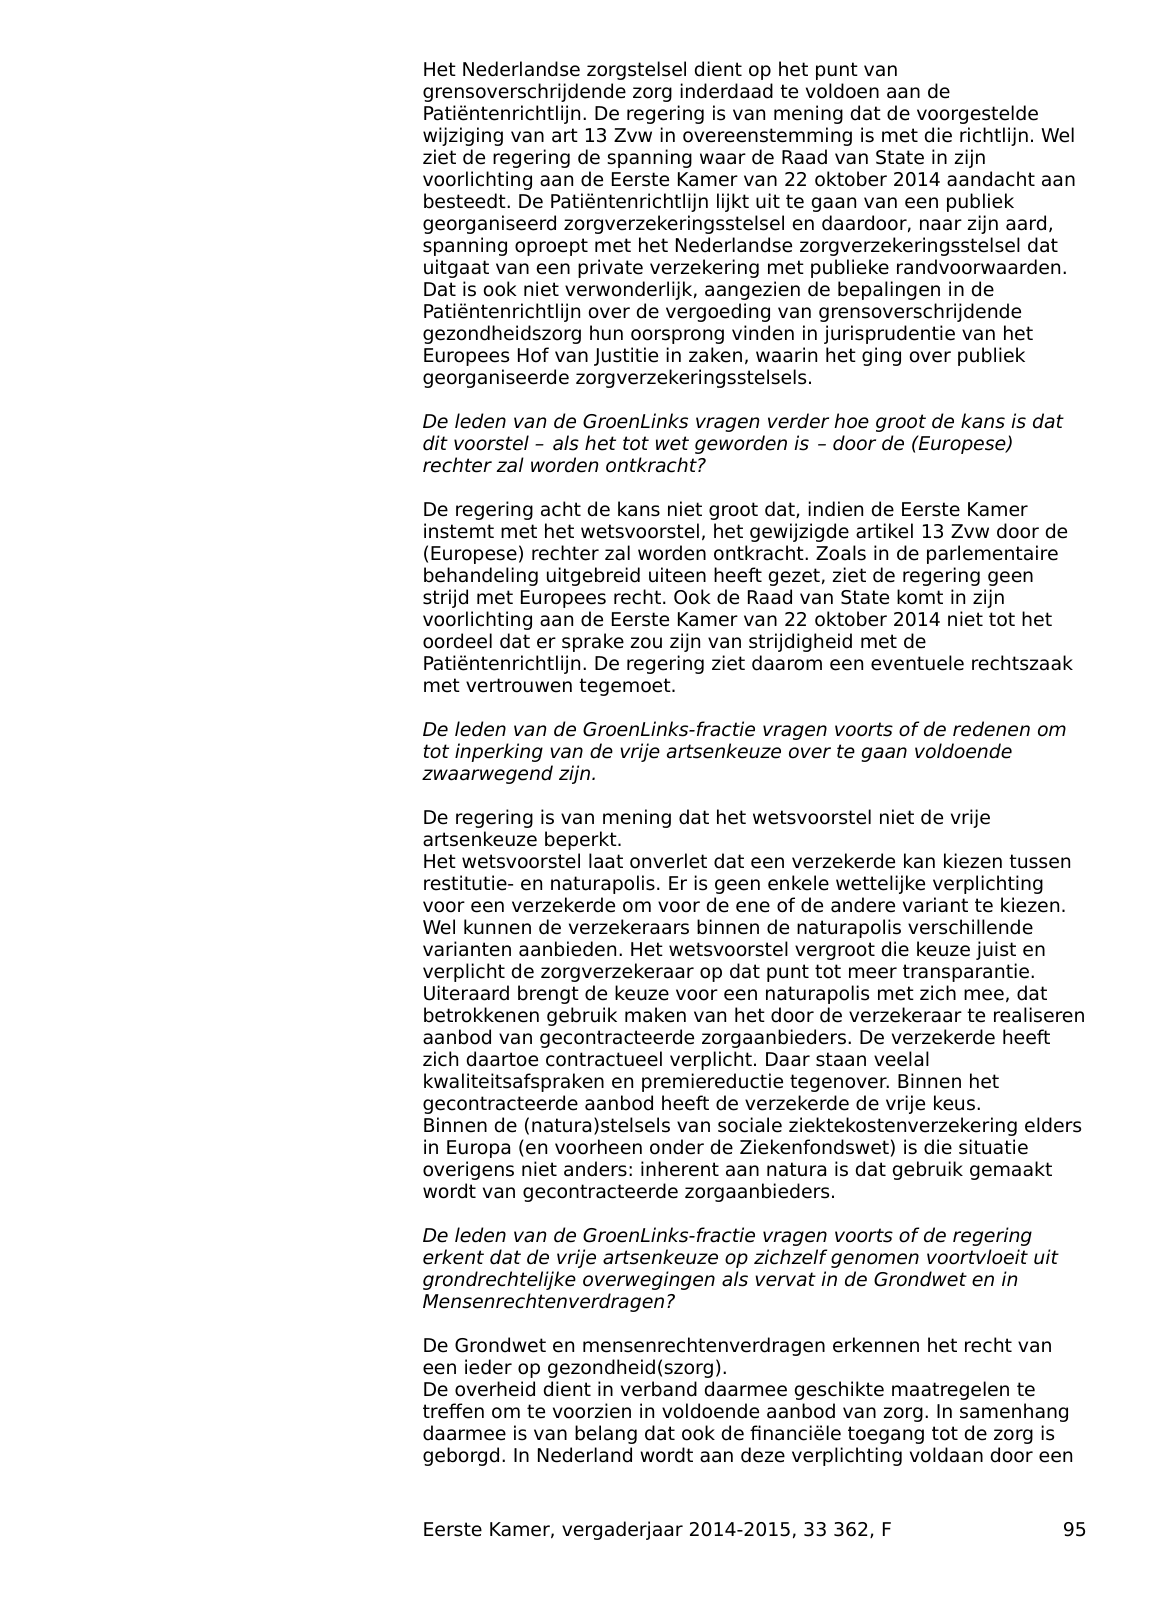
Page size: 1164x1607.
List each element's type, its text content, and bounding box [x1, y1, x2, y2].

text Het Nederlandse zorgstelsel dient op het punt van grensoverschrijdende zorg inderdaad te voldoen aan de Patiëntenrichtlijn. De regering is van mening dat de voorgestelde wijziging van art 13 Zvw in overeenstemming is met die richtlijn. Wel ziet de regering de spanning waar de Raad van State in zijn voorlichting aan de Eerste Kamer van 22 oktober 2014 aandacht aan besteedt. De Patiëntenrichtlijn lijkt uit te gaan van een publiek georganiseerd zorgverzekeringsstelsel en daardoor, naar zijn aard, spanning oproept met het Nederlandse zorgverzekeringsstelsel dat uitgaat van een private verzekering met publieke randvoorwaarden. Dat is ook niet verwonderlijk, aangezien de bepalingen in de Patiëntenrichtlijn over de vergoeding van grensoverschrijdende gezondheidszorg hun oorsprong vinden in jurisprudentie van het Europees Hof van Justitie in zaken, waarin het ging over publiek georganiseerde zorgverzekeringsstelsels. [422, 59, 1087, 389]
text De Grondwet en mensenrechtenverdragen erkennen het recht van een ieder op gezondheid(szorg). [422, 1335, 1087, 1379]
text De leden van de GroenLinks vragen verder hoe groot de kans is dat dit voorstel – als het tot wet geworden is – door de (Europese) rechter zal worden ontkracht? [422, 411, 1087, 477]
text De regering acht de kans niet groot dat, indien de Eerste Kamer instemt met het wetsvoorstel, het gewijzigde artikel 13 Zvw door de (Europese) rechter zal worden ontkracht. Zoals in de parlementaire behandeling uitgebreid uiteen heeft gezet, ziet de regering geen strijd met Europees recht. Ook de Raad van State komt in zijn voorlichting aan de Eerste Kamer van 22 oktober 2014 niet tot het oordeel dat er sprake zou zijn van strijdigheid met de Patiëntenrichtlijn. De regering ziet daarom een eventuele rechtszaak met vertrouwen tegemoet. [422, 499, 1087, 697]
text De leden van de GroenLinks-fractie vragen voorts of de regering erkent dat de vrije artsenkeuze op zichzelf genomen voortvloeit uit grondrechtelijke overwegingen als vervat in de Grondwet en in Mensenrechtenverdragen? [422, 1225, 1087, 1313]
text De regering is van mening dat het wetsvoorstel niet de vrije artsenkeuze beperkt. [422, 807, 1087, 851]
text Het wetsvoorstel laat onverlet dat een verzekerde kan kiezen tussen restitutie- en naturapolis. Er is geen enkele wettelijke verplichting voor een verzekerde om voor de ene of de andere variant te kiezen. Wel kunnen de verzekeraars binnen de naturapolis verschillende varianten aanbieden. Het wetsvoorstel vergroot die keuze juist en verplicht de zorgverzekeraar op dat punt tot meer transparantie. Uiteraard brengt de keuze voor een naturapolis met zich mee, dat betrokkenen gebruik maken van het door de verzekeraar te realiseren aanbod van gecontracteerde zorgaanbieders. De verzekerde heeft zich daartoe contractueel verplicht. Daar staan veelal kwaliteitsafspraken en premiereductie tegenover. Binnen het gecontracteerde aanbod heeft de verzekerde de vrije keus. [422, 851, 1087, 1115]
text De overheid dient in verband daarmee geschikte maatregelen te treffen om te voorzien in voldoende aanbod van zorg. In samenhang daarmee is van belang dat ook de financiële toegang tot de zorg is geborgd. In Nederland wordt aan deze verplichting voldaan door een [422, 1379, 1087, 1467]
text De leden van de GroenLinks-fractie vragen voorts of de redenen om tot inperking van de vrije artsenkeuze over te gaan voldoende zwaarwegend zijn. [422, 719, 1087, 785]
text Binnen de (natura)stelsels van sociale ziektekostenverzekering elders in Europa (en voorheen onder de Ziekenfondswet) is die situatie overigens niet anders: inherent aan natura is dat gebruik gemaakt wordt van gecontracteerde zorgaanbieders. [422, 1115, 1087, 1203]
